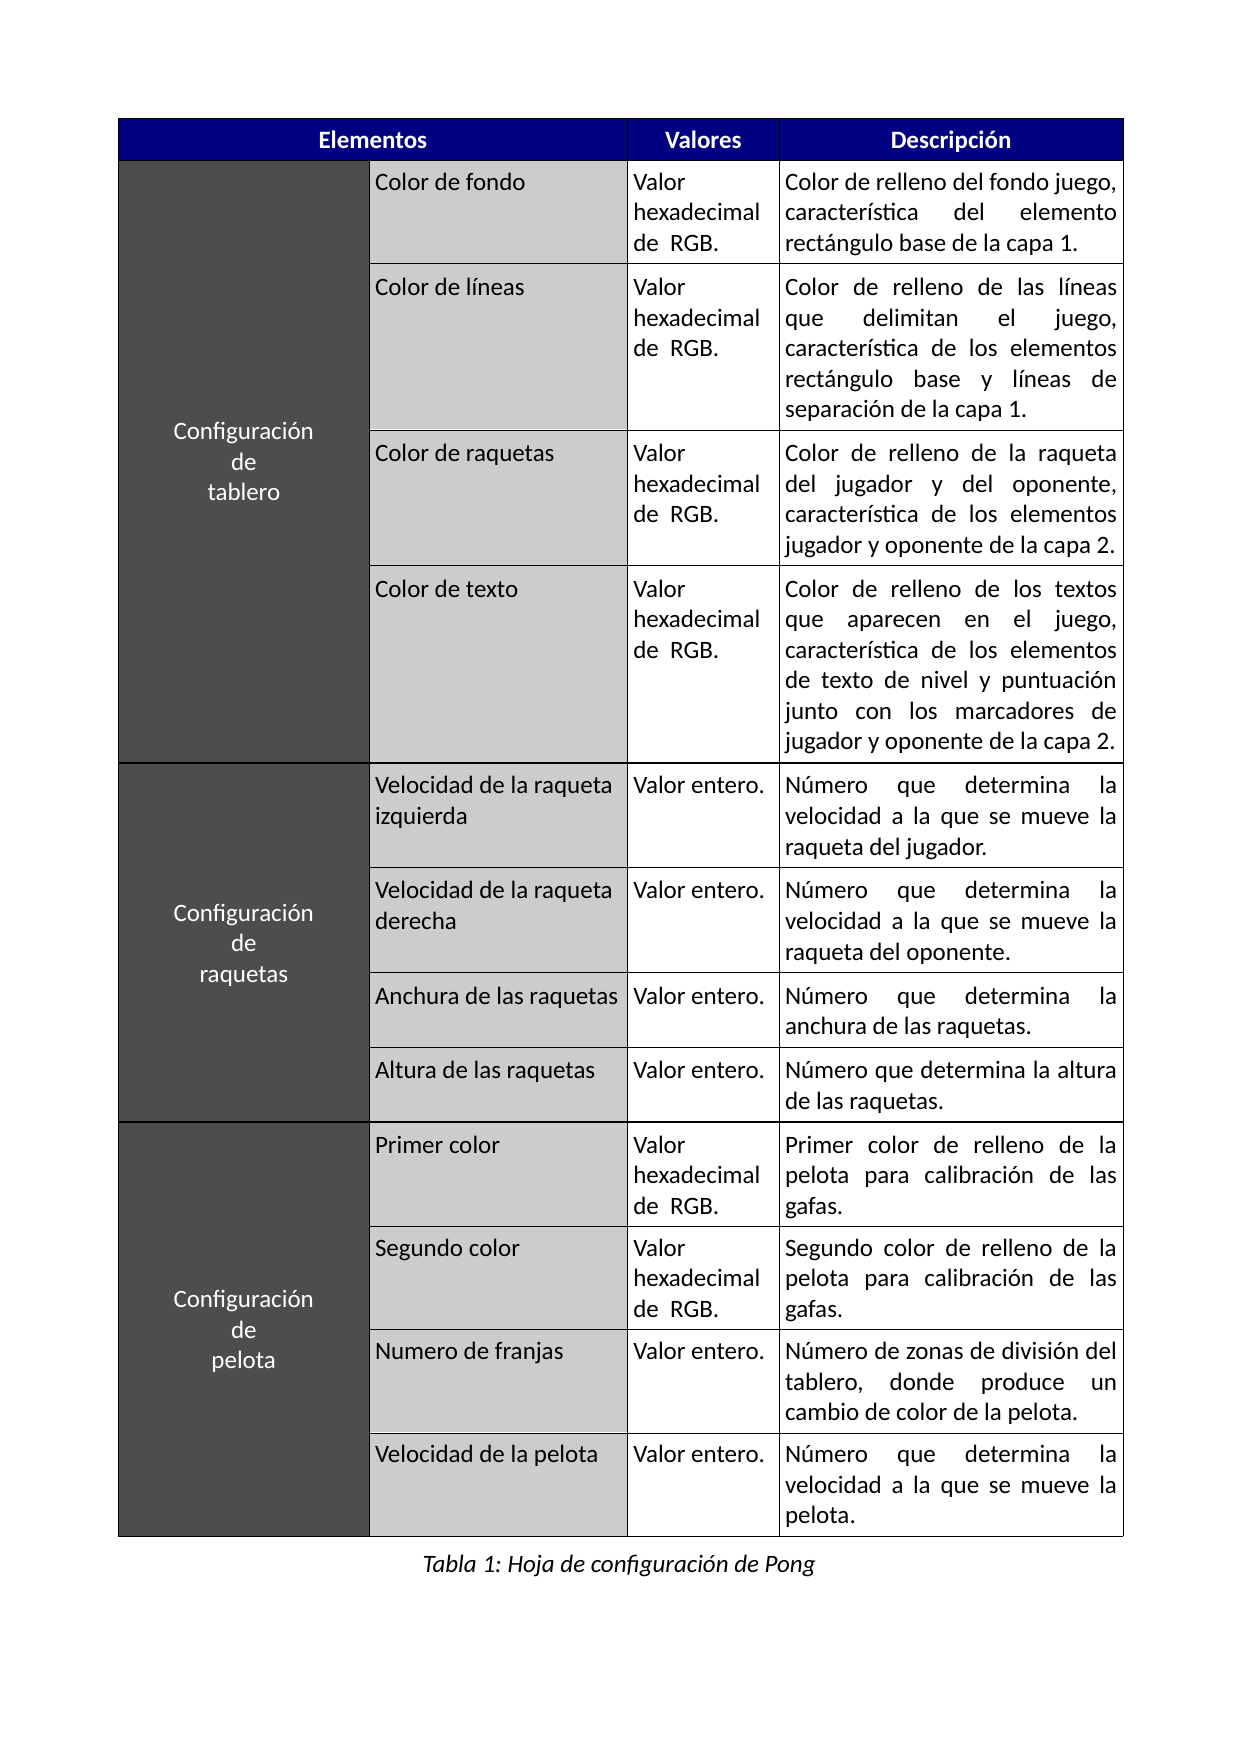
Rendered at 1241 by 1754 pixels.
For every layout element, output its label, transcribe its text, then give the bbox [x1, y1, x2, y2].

table_cell Color de texto [370, 566, 627, 762]
table_cell Número que determina la velocidad a la que se mueve la raqueta del oponente. [780, 868, 1123, 972]
table_cell Velocidad de la pelota [370, 1434, 627, 1536]
table_cell Velocidad de la raqueta derecha [370, 868, 627, 972]
table_cell Valor hexadecimal de RGB. [628, 161, 779, 263]
table_cell Número que determina la velocidad a la que se mueve la raqueta del jugador. [780, 764, 1123, 867]
table_cell Número que determina la anchura de las raquetas. [780, 973, 1123, 1047]
table_cell Primer color [370, 1123, 627, 1226]
table_cell Configuración de pelota [119, 1123, 369, 1536]
table_cell Número que determina la altura de las raquetas. [780, 1048, 1123, 1121]
table_cell Numero de franjas [370, 1330, 627, 1432]
table_cell Valor entero. [628, 1434, 779, 1536]
table_cell Anchura de las raquetas [370, 973, 627, 1047]
table_header Valores [628, 119, 779, 160]
text Tabla 1: Hoja de configuración de Pong [118, 1548, 1122, 1579]
table_cell Valor hexadecimal de RGB. [628, 566, 779, 762]
table_cell Color de relleno del fondo juego, característica del elemento rectángulo base de la capa 1. [780, 161, 1123, 263]
table_cell Primer color de relleno de la pelota para calibración de las gafas. [780, 1123, 1123, 1226]
table_cell Valor entero. [628, 973, 779, 1047]
table_cell Valor hexadecimal de RGB. [628, 431, 779, 565]
table_cell Color de fondo [370, 161, 627, 263]
table_cell Valor entero. [628, 1330, 779, 1432]
table_cell Segundo color de relleno de la pelota para calibración de las gafas. [780, 1227, 1123, 1329]
table_cell Configuración de tablero [119, 161, 369, 762]
table_header Descripción [780, 119, 1123, 160]
table_cell Altura de las raquetas [370, 1048, 627, 1121]
table_cell Valor hexadecimal de RGB. [628, 1227, 779, 1329]
table_cell Configuración de raquetas [119, 764, 369, 1121]
table_cell Velocidad de la raqueta izquierda [370, 764, 627, 867]
table_cell Color de relleno de las líneas que delimitan el juego, característica de los elementos rectángulo base y líneas de separación de la capa 1. [780, 264, 1123, 429]
table_header Elementos [119, 119, 627, 160]
table_cell Segundo color [370, 1227, 627, 1329]
table_cell Valor hexadecimal de RGB. [628, 1123, 779, 1226]
table_cell Color de relleno de los textos que aparecen en el juego, característica de los elementos de texto de nivel y puntuación junto con los marcadores de jugador y oponente de la capa 2. [780, 566, 1123, 762]
table_cell Valor entero. [628, 1048, 779, 1121]
table_cell Color de raquetas [370, 431, 627, 565]
table_cell Número que determina la velocidad a la que se mueve la pelota. [780, 1434, 1123, 1536]
table_cell Color de relleno de la raqueta del jugador y del oponente, característica de los elementos jugador y oponente de la capa 2. [780, 431, 1123, 565]
table_cell Color de líneas [370, 264, 627, 429]
table_cell Número de zonas de división del tablero, donde produce un cambio de color de la pelota. [780, 1330, 1123, 1432]
table_cell Valor hexadecimal de RGB. [628, 264, 779, 429]
table_cell Valor entero. [628, 764, 779, 867]
table_cell Valor entero. [628, 868, 779, 972]
